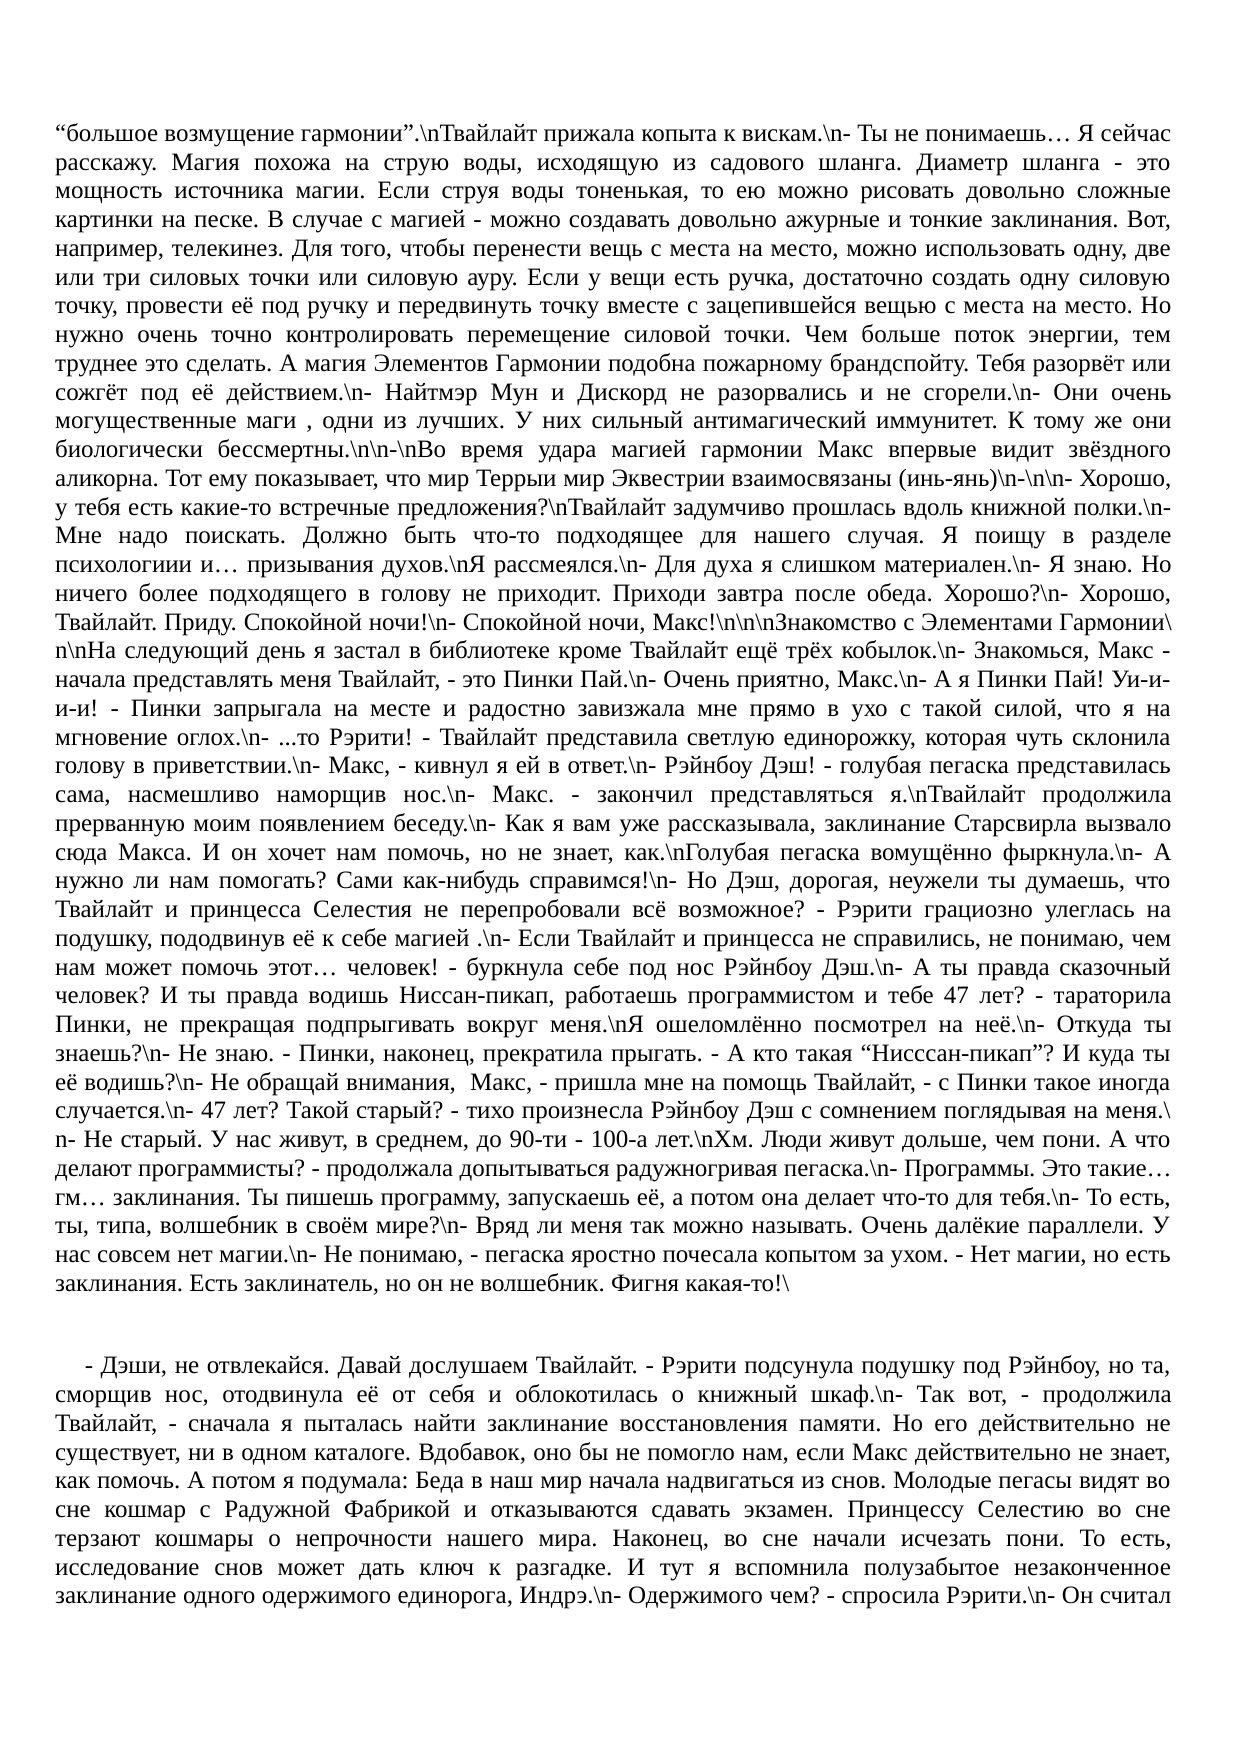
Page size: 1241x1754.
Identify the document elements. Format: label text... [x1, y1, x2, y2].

text “большое возмущение гармонии”.\nТвайлайт прижала копыта к вискам.\n- Ты не понимаешь… Я сейчас расскажу. Магия похожа на струю воды, исходящую из садового шланга. Диаметр шланга - это мощность источника магии. Если струя воды тоненькая, то ею можно рисовать довольно сложные картинки на песке. В случае с магией - можно создавать довольно ажурные и тонкие заклинания. Вот, например, телекинез. Для того, чтобы перенести вещь с места на место, можно использовать одну, две или три силовых точки или силовую ауру. Если у вещи есть ручка, достаточно создать одну силовую точку, провести её под ручку и передвинуть точку вместе с зацепившейся вещью с места на место. Но нужно очень точно контролировать перемещение силовой точки. Чем больше поток энергии, тем труднее это сделать. А магия Элементов Гармонии подобна пожарному брандспойту. Тебя разорвёт или сожгёт под её действием.\n- Найтмэр Мун и Дискорд не разорвались и не сгорели.\n- Они очень могущественные маги , одни из лучших. У них сильный антимагический иммунитет. К тому же они биологически бессмертны.\n\n-\nВо время удара магией гармонии Макс впервые видит звёздного аликорна. Тот ему показывает, что мир Террыи мир Эквестрии взаимосвязаны (инь-янь)\n-\n\n- Хорошо, у тебя есть какие-то встречные предложения?\nТвайлайт задумчиво прошлась вдоль книжной полки.\n- Мне надо поискать. Должно быть что-то подходящее для нашего случая. Я поищу в разделе психологиии и… призывания духов.\nЯ рассмеялся.\n- Для духа я слишком материален.\n- Я знаю. Но ничего более подходящего в голову не приходит. Приходи завтра после обеда. Хорошо?\n- Хорошо, Твайлайт. Приду. Спокойной ночи!\n- Спокойной ночи, Макс!\n\n\nЗнакомство с Элементами Гармонии\n\nНа следующий день я застал в библиотеке кроме Твайлайт ещё трёх кобылок.\n- Знакомься, Макс - начала представлять меня Твайлайт, - это Пинки Пай.\n- Очень приятно, Макс.\n- А я Пинки Пай! Уи-и-и-и! - Пинки запрыгала на месте и радостно завизжала мне прямо в ухо с такой силой, что я на мгновение оглох.\n- ...то Рэрити! - Твайлайт представила светлую единорожку, которая чуть склонила голову в приветствии.\n- Макс, - кивнул я ей в ответ.\n- Рэйнбоу Дэш! - голубая пегаска представилась сама, насмешливо наморщив нос.\n- Макс. - закончил представляться я.\nТвайлайт продолжила прерванную моим появлением беседу.\n- Как я вам уже рассказывала, заклинание Старсвирла вызвало сюда Макса. И он хочет нам помочь, но не знает, как.\nГолубая пегаска вомущённо фыркнула.\n- А нужно ли нам помогать? Сами как-нибудь справимся!\n- Но Дэш, дорогая, неужели ты думаешь, что Твайлайт и принцесса Селестия не перепробовали всё возможное? - Рэрити грациозно улеглась на подушку, пододвинув её к себе магией .\n- Если Твайлайт и принцесса не справились, не понимаю, чем нам может помочь этот… человек! - буркнула себе под нос Рэйнбоу Дэш.\n- А ты правда сказочный человек? И ты правда водишь Ниссан-пикап, работаешь программистом и тебе 47 лет? - тараторила Пинки, не прекращая подпрыгивать вокруг меня.\nЯ ошеломлённо посмотрел на неё.\n- Откуда ты знаешь?\n- Не знаю. - Пинки, наконец, прекратила прыгать. - А кто такая “Нисссан-пикап”? И куда ты её водишь?\n- Не обращай внимания, Макс, - пришла мне на помощь Твайлайт, - с Пинки такое иногда случается.\n- 47 лет? Такой старый? - тихо произнесла Рэйнбоу Дэш с сомнением поглядывая на меня.\n- Не старый. У нас живут, в среднем, до 90-ти - 100-а лет.\nХм. Люди живут дольше, чем пони. А что делают программисты? - продолжала допытываться радужногривая пегаска.\n- Программы. Это такие… гм… заклинания. Ты пишешь программу, запускаешь её, а потом она делает что-то для тебя.\n- То есть, ты, типа, волшебник в своём мире?\n- Вряд ли меня так можно называть. Очень далёкие параллели. У нас совсем нет магии.\n- Не понимаю, - пегаска яростно почесала копытом за ухом. - Нет магии, но есть заклинания. Есть заклинатель, но он не волшебник. Фигня какая-то!\ [55, 118, 1172, 1297]
text - Дэши, не отвлекайся. Давай дослушаем Твайлайт. - Рэрити подсунула подушку под Рэйнбоу, но та, сморщив нос, отодвинула её от себя и облокотилась о книжный шкаф.\n- Так вот, - продолжила Твайлайт, - сначала я пыталась найти заклинание восстановления памяти. Но его действительно не существует, ни в одном каталоге. Вдобавок, оно бы не помогло нам, если Макс действительно не знает, как помочь. А потом я подумала: Беда в наш мир начала надвигаться из снов. Молодые пегасы видят во сне кошмар с Радужной Фабрикой и отказываются сдавать экзамен. Принцессу Селестию во сне терзают кошмары о непрочности нашего мира. Наконец, во сне начали исчезать пони. То есть, исследование снов может дать ключ к разгадке. И тут я вспомнила полузабытое незаконченное заклинание одного одержимого единорога, Индрэ.\n- Одержимого чем? - спросила Рэрити.\n- Он считал [55, 1351, 1172, 1609]
